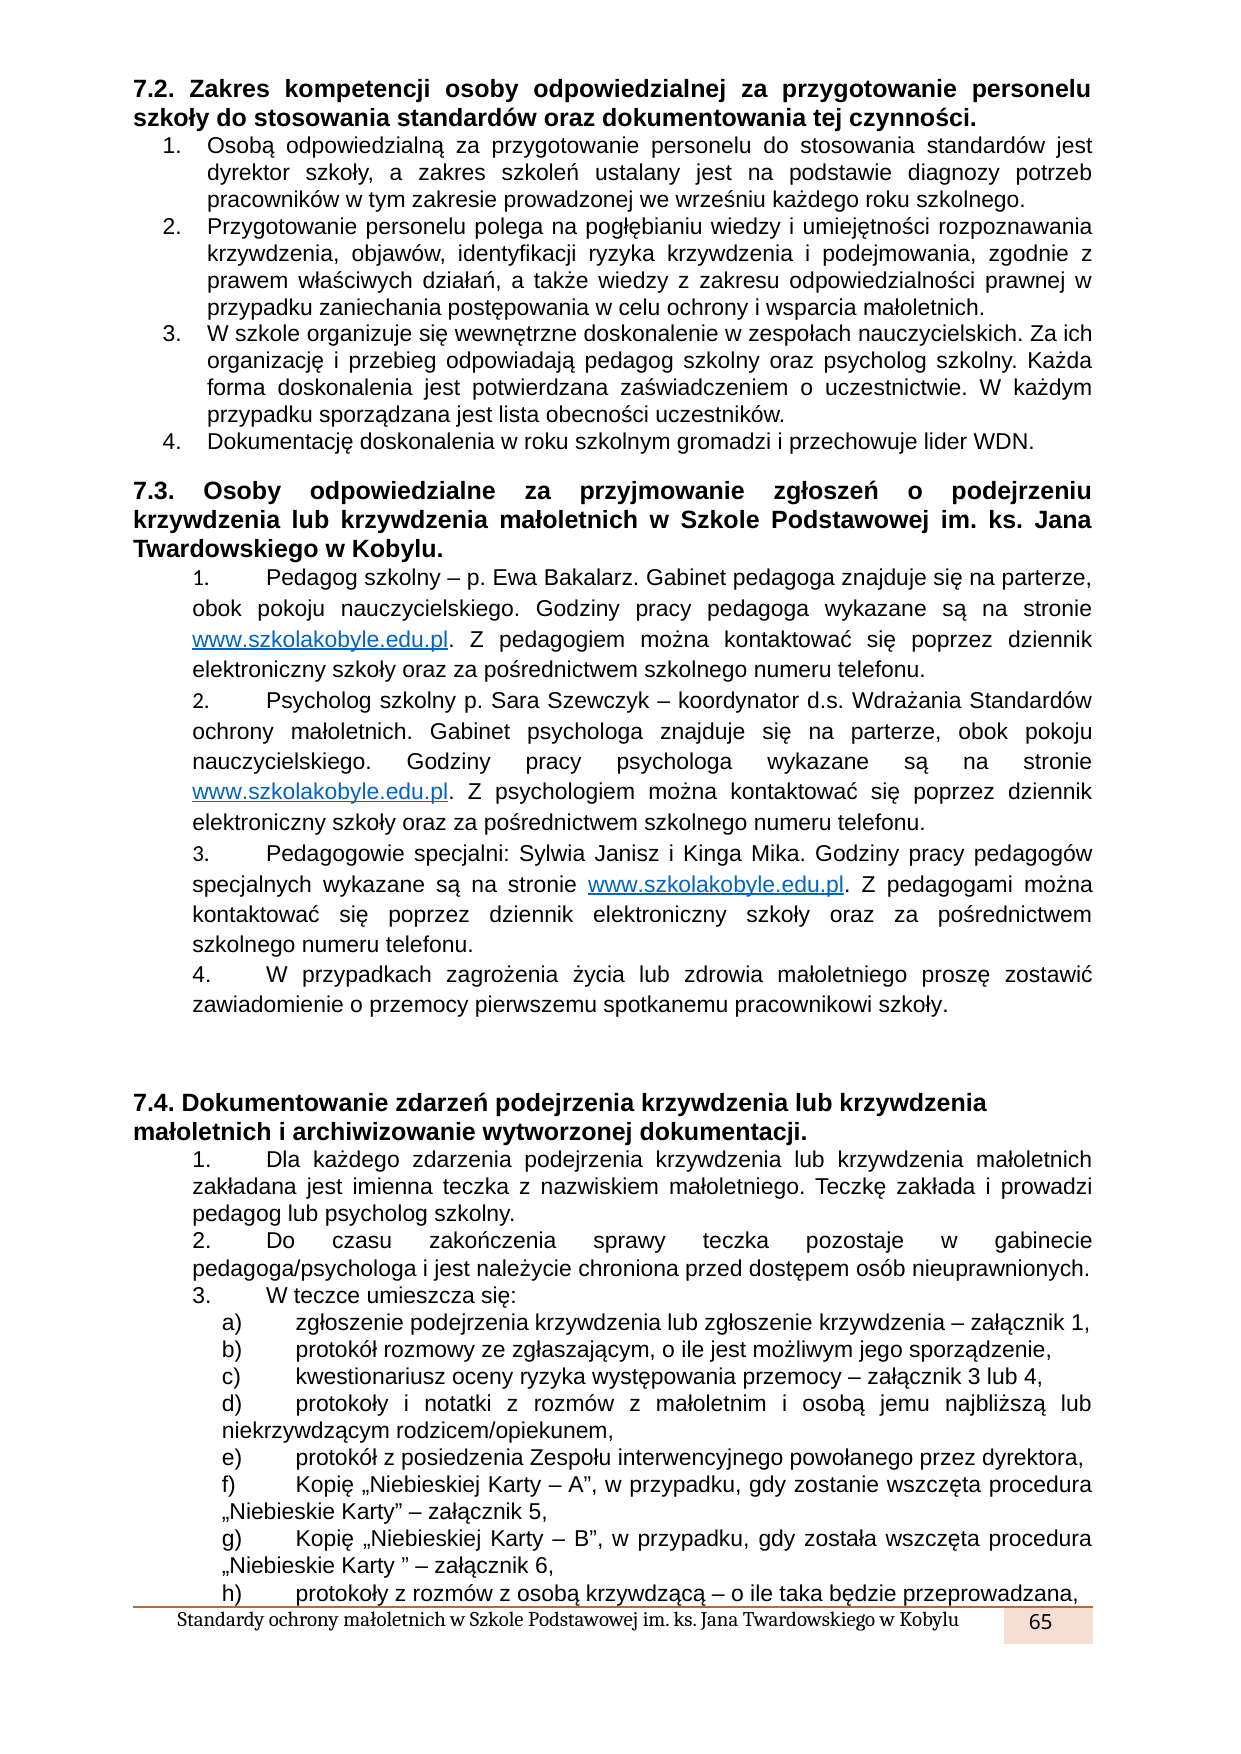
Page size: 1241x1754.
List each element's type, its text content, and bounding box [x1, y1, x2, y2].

list W przypadkach zagrożenia życia lub zdrowia małoletniego proszę zostawić zawiadomienie o przemocy pierwszemu spotkanemu pracownikowi szkoły. [192, 961, 1093, 1018]
list Osobą odpowiedzialną za przygotowanie personelu do stosowania standardów jest dyrektor szkoły, a zakres szkoleń ustalany jest na podstawie diagnozy potrzeb pracowników w tym zakresie prowadzonej we wrześniu każdego roku szkolnego. [162, 132, 1093, 212]
list Do czasu zakończenia sprawy teczka pozostaje w gabinecie pedagoga/psychologa i jest należycie chroniona przed dostępem osób nieuprawnionych. [192, 1227, 1093, 1281]
list protokoły z rozmów z osobą krzywdzącą – o ile taka będzie przeprowadzana, [222, 1579, 1093, 1606]
list kwestionariusz oceny ryzyka występowania przemocy – załącznik 3 lub 4, [222, 1363, 1093, 1389]
list Pedagogowie specjalni: Sylwia Janisz i Kinga Mika. Godziny pracy pedagogów specjalnych wykazane są na stronie www.szkolakobyle.edu.pl. Z pedagogami można kontaktować się poprzez dziennik elektroniczny szkoły oraz za pośrednictwem szkolnego numeru telefonu. [192, 839, 1093, 957]
list Dla każdego zdarzenia podejrzenia krzywdzenia lub krzywdzenia małoletnich zakładana jest imienna teczka z nazwiskiem małoletniego. Teczkę zakłada i prowadzi pedagog lub psycholog szkolny. [192, 1146, 1093, 1227]
list Psycholog szkolny p. Sara Szewczyk – koordynator d.s. Wdrażania Standardów ochrony małoletnich. Gabinet psychologa znajduje się na parterze, obok pokoju nauczycielskiego. Godziny pracy psychologa wykazane są na stronie www.szkolakobyle.edu.pl. Z psychologiem można kontaktować się poprzez dziennik elektroniczny szkoły oraz za pośrednictwem szkolnego numeru telefonu. [192, 686, 1093, 835]
list protokół rozmowy ze zgłaszającym, o ile jest możliwym jego sporządzenie, [222, 1336, 1093, 1362]
list Przygotowanie personelu polega na pogłębianiu wiedzy i umiejętności rozpoznawania krzywdzenia, objawów, identyfikacji ryzyka krzywdzenia i podejmowania, zgodnie z prawem właściwych działań, a także wiedzy z zakresu odpowiedzialności prawnej w przypadku zaniechania postępowania w celu ochrony i wsparcia małoletnich. [162, 213, 1093, 320]
list Kopię „Niebieskiej Karty – A”, w przypadku, gdy zostanie wszczęta procedura „Niebieskie Karty” – załącznik 5, [222, 1471, 1093, 1524]
list Kopię „Niebieskiej Karty – B”, w przypadku, gdy została wszczęta procedura „Niebieskie Karty ” – załącznik 6, [222, 1525, 1093, 1579]
list W szkole organizuje się wewnętrzne doskonalenie w zespołach nauczycielskich. Za ich organizację i przebieg odpowiadają pedagog szkolny oraz psycholog szkolny. Każda forma doskonalenia jest potwierdzana zaświadczeniem o uczestnictwie. W każdym przypadku sporządzana jest lista obecności uczestników. [162, 320, 1093, 427]
subtitle 7.2. Zakres kompetencji osoby odpowiedzialnej za przygotowanie personelu szkoły do stosowania standardów oraz dokumentowania tej czynności. [133, 74, 1093, 132]
list protokoły i notatki z rozmów z małoletnim i osobą jemu najbliższą lub niekrzywdzącym rodzicem/opiekunem, [222, 1390, 1093, 1443]
subtitle 7.4. Dokumentowanie zdarzeń podejrzenia krzywdzenia lub krzywdzenia małoletnich i archiwizowanie wytworzonej dokumentacji. [133, 1088, 1093, 1146]
list Pedagog szkolny – p. Ewa Bakalarz. Gabinet pedagoga znajduje się na parterze, obok pokoju nauczycielskiego. Godziny pracy pedagoga wykazane są na stronie www.szkolakobyle.edu.pl. Z pedagogiem można kontaktować się poprzez dziennik elektroniczny szkoły oraz za pośrednictwem szkolnego numeru telefonu. [192, 563, 1093, 682]
list Dokumentację doskonalenia w roku szkolnym gromadzi i przechowuje lider WDN. [162, 428, 1093, 454]
list protokół z posiedzenia Zespołu interwencyjnego powołanego przez dyrektora, [222, 1444, 1093, 1470]
list zgłoszenie podejrzenia krzywdzenia lub zgłoszenie krzywdzenia – załącznik 1, [222, 1309, 1093, 1335]
list W teczce umieszcza się: [192, 1282, 1093, 1308]
subtitle 7.3. Osoby odpowiedzialne za przyjmowanie zgłoszeń o podejrzeniu krzywdzenia lub krzywdzenia małoletnich w Szkole Podstawowej im. ks. Jana Twardowskiego w Kobylu. [133, 476, 1093, 563]
